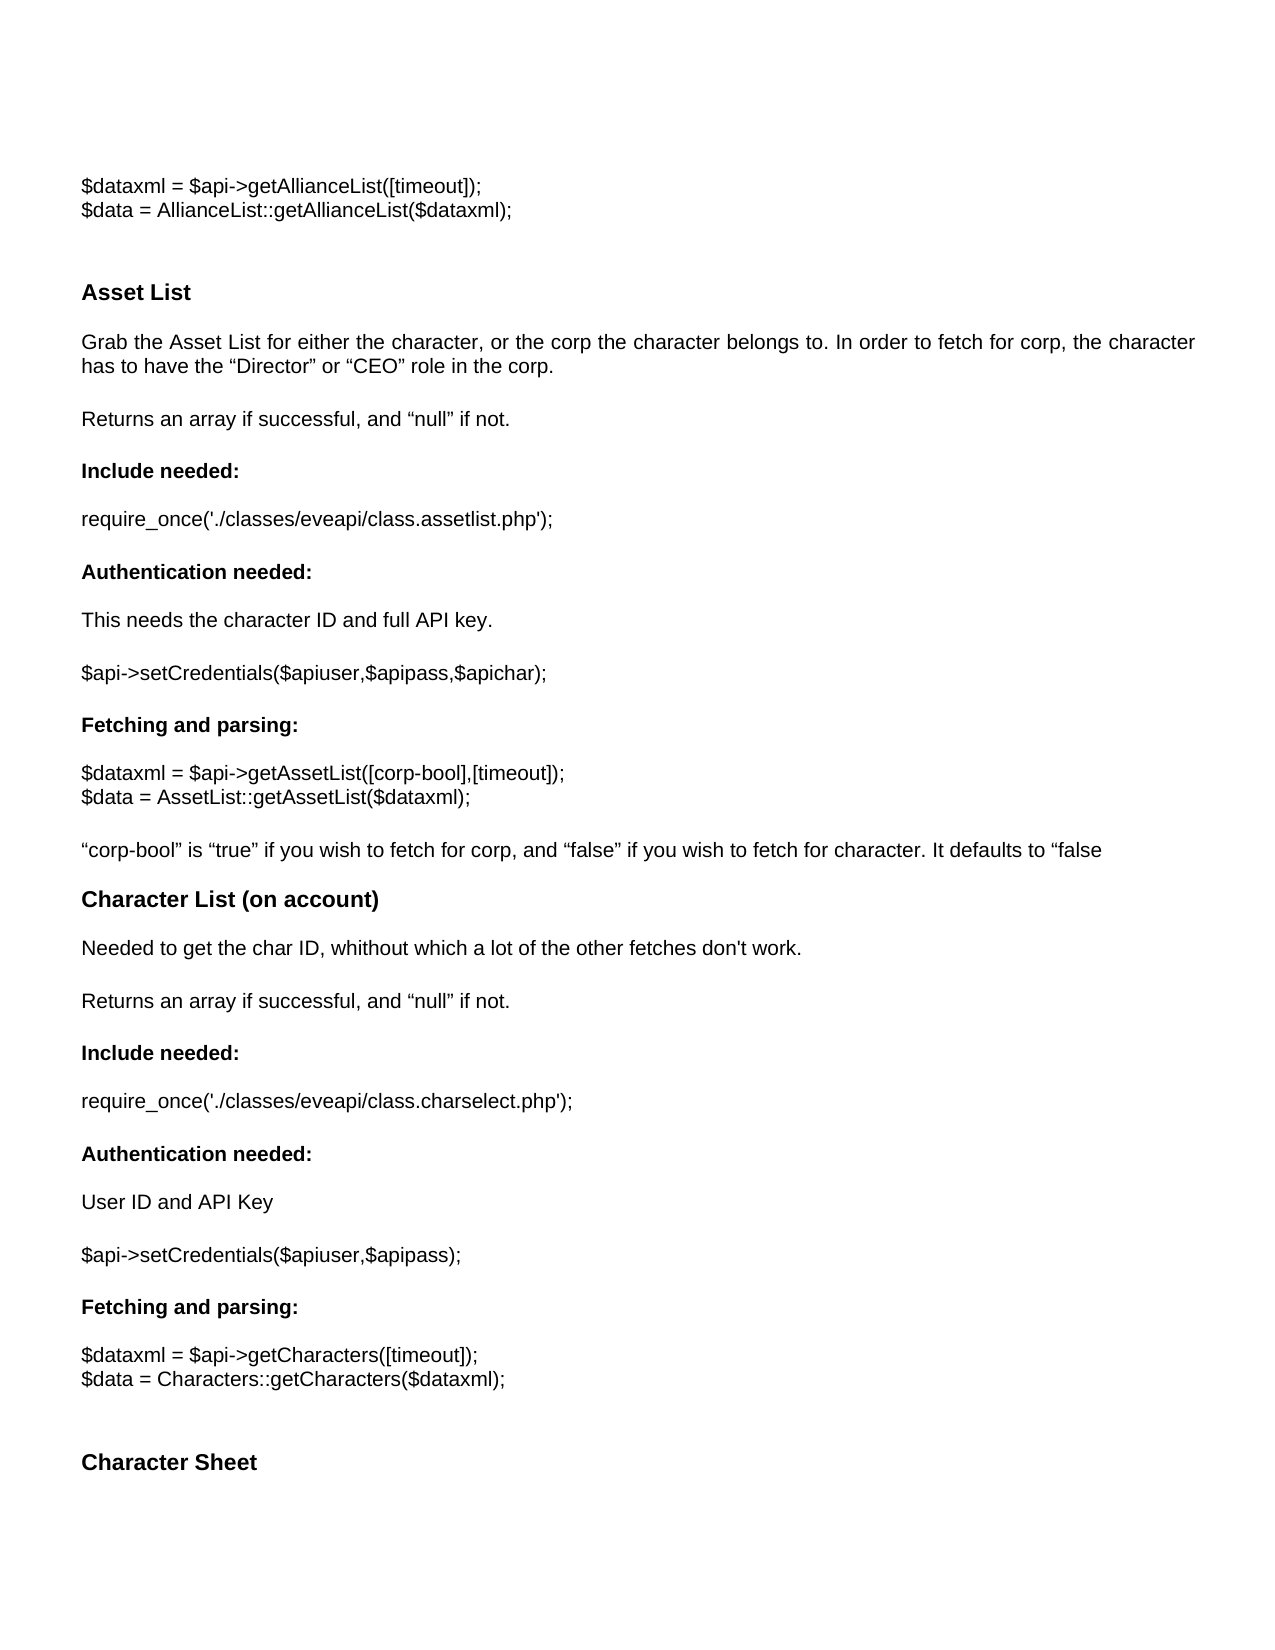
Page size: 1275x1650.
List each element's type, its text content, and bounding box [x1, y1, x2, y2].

text require_once('./classes/eveapi/class.charselect.php'); [81, 1089, 1198, 1113]
text Character List (on account) [81, 886, 1198, 912]
text Needed to get the char ID, whithout which a lot of the other fetches don't work. [81, 936, 1198, 960]
text Returns an array if successful, and “null” if not. [81, 988, 1198, 1012]
text $dataxml = $api->getAssetList([corp-bool],[timeout]); [81, 761, 1198, 785]
text Authentication needed: [81, 560, 1198, 584]
text $dataxml = $api->getCharacters([timeout]); [81, 1343, 1198, 1367]
text Fetching and parsing: [81, 713, 1198, 737]
text Include needed: [81, 459, 1198, 483]
text This needs the character ID and full API key. [81, 608, 1198, 632]
text $api->setCredentials($apiuser,$apipass,$apichar); [81, 660, 1198, 684]
text Authentication needed: [81, 1142, 1198, 1166]
text Asset List [81, 279, 1198, 306]
text Fetching and parsing: [81, 1295, 1198, 1319]
text $api->setCredentials($apiuser,$apipass); [81, 1242, 1198, 1266]
text Character Sheet [81, 1448, 1198, 1475]
text User ID and API Key [81, 1190, 1198, 1214]
text $data = AllianceList::getAllianceList($dataxml); [81, 198, 1198, 222]
text Include needed: [81, 1041, 1198, 1065]
text “corp-bool” is “true” if you wish to fetch for corp, and “false” if you wish to fetch for character. It defaults to “false [81, 838, 1198, 862]
text $data = AssetList::getAssetList($dataxml); [81, 785, 1198, 809]
text $data = Characters::getCharacters($dataxml); [81, 1367, 1198, 1391]
text Grab the Asset List for either the character, or the corp the character belongs to. In order to fetch for corp, the character has to have the “Director” or “CEO” role in the corp. [81, 330, 1198, 378]
text require_once('./classes/eveapi/class.assetlist.php'); [81, 507, 1198, 531]
text Returns an array if successful, and “null” if not. [81, 406, 1198, 430]
text $dataxml = $api->getAllianceList([timeout]); [81, 174, 1198, 198]
